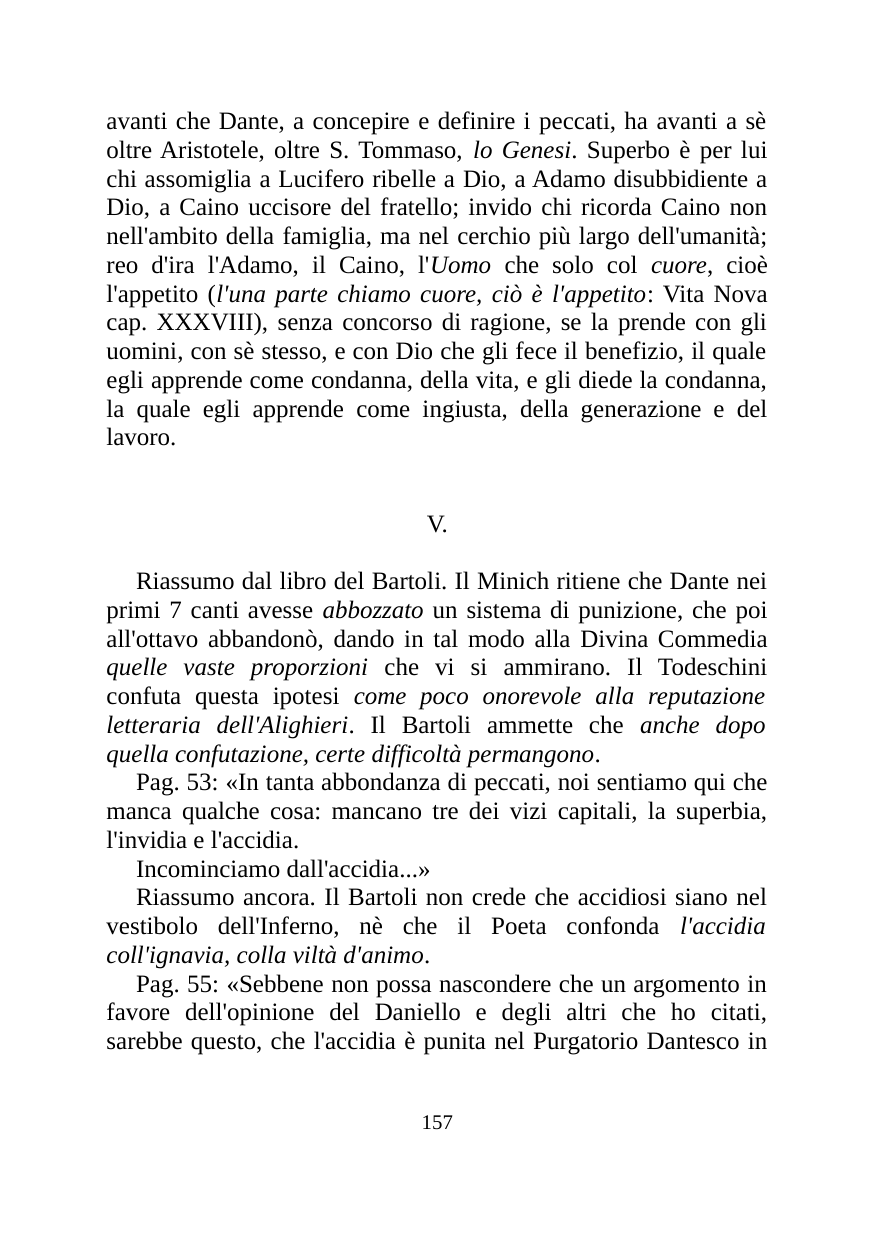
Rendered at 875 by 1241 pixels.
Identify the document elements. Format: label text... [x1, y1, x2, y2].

text Incominciamo dall'accidia...» [106, 854, 768, 882]
text avanti che Dante, a concepire e definire i peccati, ha avanti a sè oltre Aristotele, oltre S. Tommaso, lo Genesi. Superbo è per lui chi assomiglia a Lucifero ribelle a Dio, a Adamo disubbidiente a Dio, a Caino uccisore del fratello; invido chi ricorda Caino non nell'ambito della famiglia, ma nel cerchio più largo dell'umanità; reo d'ira l'Adamo, il Caino, l'Uomo che solo col cuore, cioè l'appetito (l'una parte chiamo cuore, ciò è l'appetito: Vita Nova cap. XXXVIII), senza concorso di ragione, se la prende con gli uomini, con sè stesso, e con Dio che gli fece il benefizio, il quale egli apprende come condanna, della vita, e gli diede la condanna, la quale egli apprende come ingiusta, della generazione e del lavoro. [106, 106, 768, 451]
text Riassumo ancora. Il Bartoli non crede che accidiosi siano nel vestibolo dell'Inferno, nè che il Poeta confonda l'accidia coll'ignavia, colla viltà d'animo. [106, 882, 768, 969]
text V. [106, 509, 768, 537]
text Pag. 55: «Sebbene non possa nascondere che un argomento in favore dell'opinione del Daniello e degli altri che ho citati, sarebbe questo, che l'accidia è punita nel Purgatorio Dantesco in [106, 969, 768, 1055]
text Pag. 53: «In tanta abbondanza di peccati, noi sentiamo qui che manca qualche cosa: mancano tre dei vizi capitali, la superbia, l'invidia e l'accidia. [106, 767, 768, 854]
text Riassumo dal libro del Bartoli. Il Minich ritiene che Dante nei primi 7 canti avesse abbozzato un sistema di punizione, che poi all'ottavo abbandonò, dando in tal modo alla Divina Commedia quelle vaste proporzioni che vi si ammirano. Il Todeschini confuta questa ipotesi come poco onorevole alla reputazione letteraria dell'Alighieri. Il Bartoli ammette che anche dopo quella confutazione, certe difficoltà permangono. [106, 566, 768, 767]
